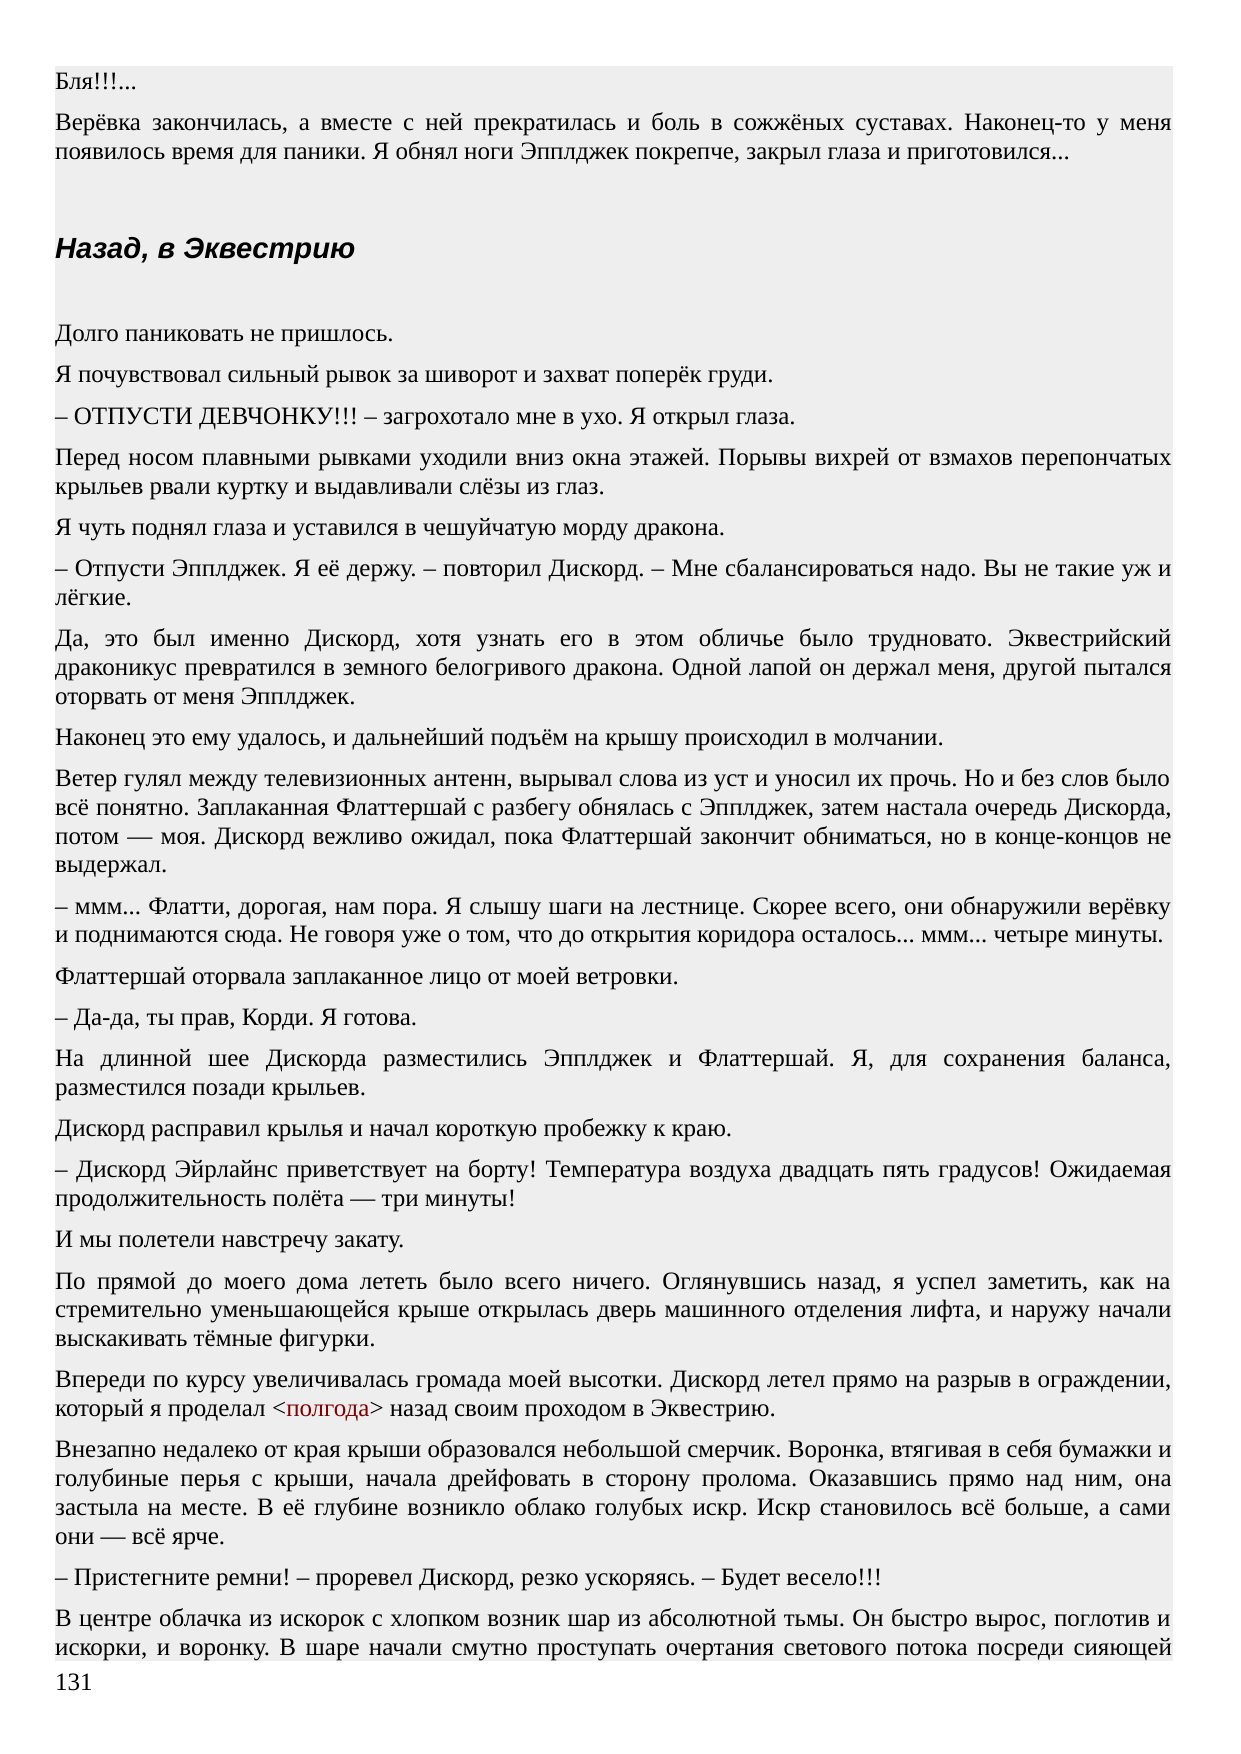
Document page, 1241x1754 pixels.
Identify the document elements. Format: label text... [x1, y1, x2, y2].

text На длинной шее Дискорда разместились Эпплджек и Флаттершай. Я, для сохранения баланса, разместился позади крыльев. [55, 1043, 1173, 1101]
text – ОТПУСТИ ДЕВЧОНКУ!!! – загрохотало мне в ухо. Я открыл глаза. [55, 401, 1173, 429]
text В центре облачка из искорок с хлопком возник шар из абсолютной тьмы. Он быстро вырос, поглотив и искорки, и воронку. В шаре начали смутно проступать очертания светового потока посреди сияющей [55, 1603, 1173, 1661]
subtitle Назад, в Эквестрию [55, 231, 1173, 264]
text Внезапно недалеко от края крыши образовался небольшой смерчик. Воронка, втягивая в себя бумажки и голубиные перья с крыши, начала дрейфовать в сторону пролома. Оказавшись прямо над ним, она застыла на месте. В её глубине возникло облако голубых искр. Искр становилось всё больше, а сами они — всё ярче. [55, 1434, 1173, 1549]
text – ммм... Флатти, дорогая, нам пора. Я слышу шаги на лестнице. Скорее всего, они обнаружили верёвку и поднимаются сюда. Не говоря уже о том, что до открытия коридора осталось... ммм... четыре минуты. [55, 891, 1173, 948]
text И мы полетели навстречу закату. [55, 1224, 1173, 1253]
text Впереди по курсу увеличивалась громада моей высотки. Дискорд летел прямо на разрыв в ограждении, который я проделал <полгода> назад своим проходом в Эквестрию. [55, 1364, 1173, 1422]
text – Отпусти Эпплджек. Я её держу. – повторил Дискорд. – Мне сбалансироваться надо. Вы не такие уж и лёгкие. [55, 553, 1173, 611]
text Я чуть поднял глаза и уставился в чешуйчатую морду дракона. [55, 512, 1173, 541]
text Ветер гулял между телевизионных антенн, вырывал слова из уст и уносил их прочь. Но и без слов было всё понятно. Заплаканная Флаттершай с разбегу обнялась с Эпплджек, затем настала очередь Дискорда, потом — моя. Дискорд вежливо ожидал, пока Флаттершай закончит обниматься, но в конце-концов не выдержал. [55, 763, 1173, 878]
text Долго паниковать не пришлось. [55, 318, 1173, 347]
text – Да-да, ты прав, Корди. Я готова. [55, 1002, 1173, 1031]
text Да, это был именно Дискорд, хотя узнать его в этом обличье было трудновато. Эквестрийский драконикус превратился в земного белогривого дракона. Одной лапой он держал меня, другой пытался оторвать от меня Эпплджек. [55, 623, 1173, 709]
text Верёвка закончилась, а вместе с ней прекратилась и боль в сожжёных суставах. Наконец-то у меня появилось время для паники. Я обнял ноги Эпплджек покрепче, закрыл глаза и приготовился... [55, 107, 1173, 165]
text – Дискорд Эйрлайнс приветствует на борту! Температура воздуха двадцать пять градусов! Ожидаемая продолжительность полёта — три минуты! [55, 1154, 1173, 1212]
text Бля!!!... [55, 66, 1173, 95]
text – Пристегните ремни! – проревел Дискорд, резко ускоряясь. – Будет весело!!! [55, 1562, 1173, 1591]
text Флаттершай оторвала заплаканное лицо от моей ветровки. [55, 961, 1173, 989]
text Наконец это ему удалось, и дальнейший подъём на крышу происходил в молчании. [55, 722, 1173, 751]
text Я почувствовал сильный рывок за шиворот и захват поперёк груди. [55, 359, 1173, 388]
text Перед носом плавными рывками уходили вниз окна этажей. Порывы вихрей от взмахов перепончатых крыльев рвали куртку и выдавливали слёзы из глаз. [55, 442, 1173, 499]
text По прямой до моего дома лететь было всего ничего. Оглянувшись назад, я успел заметить, как на стремительно уменьшающейся крыше открылась дверь машинного отделения лифта, и наружу начали выскакивать тёмные фигурки. [55, 1266, 1173, 1352]
text Дискорд расправил крылья и начал короткую пробежку к краю. [55, 1113, 1173, 1142]
